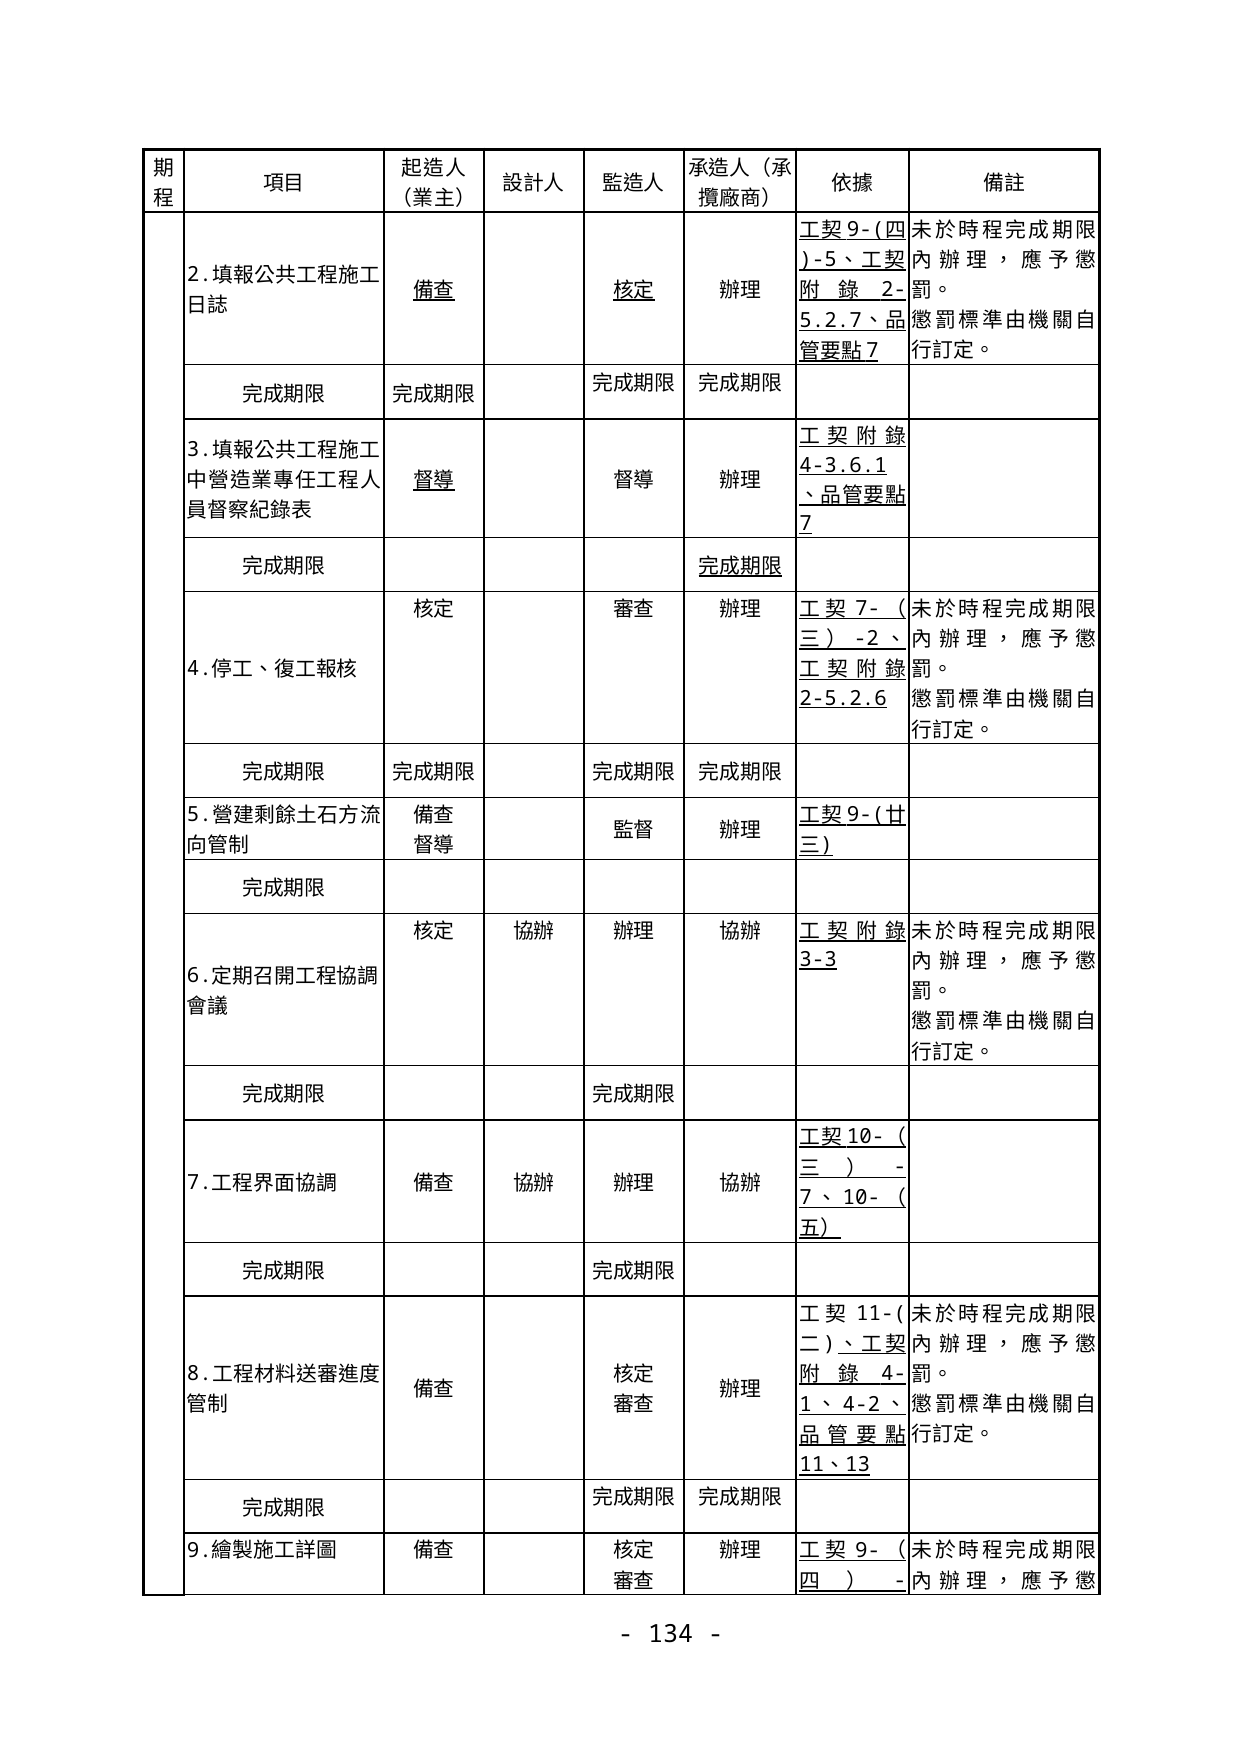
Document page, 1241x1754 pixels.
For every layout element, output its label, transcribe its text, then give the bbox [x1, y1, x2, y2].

table_header 設計人 [485, 151, 583, 211]
table_header 期程 [145, 151, 183, 211]
table_cell [485, 420, 583, 537]
table_cell [910, 1243, 1098, 1295]
table_cell 工契9-(四)-5、工契附錄2-5.2.7、品管要點7 [797, 213, 908, 364]
table_cell 未於時程完成期限內辦理，應予懲 [910, 1534, 1098, 1594]
table_cell [485, 365, 583, 418]
table_cell [485, 592, 583, 743]
table_cell 督導 [385, 420, 483, 537]
table_cell 督導 [585, 420, 683, 537]
table_cell 核定 審查 [585, 1297, 683, 1478]
table_header 備註 [910, 151, 1098, 211]
table_cell [485, 538, 583, 591]
table_cell 辦理 [685, 1297, 795, 1478]
table_cell 完成期限 [385, 744, 483, 797]
table_cell 工契附錄4-3.6.1、品管要點7 [797, 420, 908, 537]
table_cell 核定 審查 [585, 1534, 683, 1594]
table_cell [910, 538, 1098, 591]
table_cell 完成期限 [185, 744, 383, 797]
table_cell 監督 [585, 798, 683, 859]
table_cell 完成期限 [585, 1243, 683, 1295]
table_cell 8.工程材料送審進度管制 [185, 1297, 383, 1478]
table_cell 完成期限 [185, 1243, 383, 1295]
table_cell 完成期限 [685, 1480, 795, 1532]
table_cell 未於時程完成期限內辦理，應予懲罰。 懲罰標準由機關自行訂定。 [910, 592, 1098, 743]
table_cell [910, 1121, 1098, 1242]
table_cell 辦理 [685, 213, 795, 364]
table_cell 辦理 [585, 1121, 683, 1242]
table_cell 完成期限 [185, 538, 383, 591]
table_cell 工契9-(廿三) [797, 798, 908, 859]
table_cell [797, 365, 908, 418]
table_cell 協辦 [685, 914, 795, 1065]
table_cell 完成期限 [385, 365, 483, 418]
table_cell 未於時程完成期限內辦理，應予懲罰。 懲罰標準由機關自行訂定。 [910, 213, 1098, 364]
table_header 依據 [797, 151, 908, 211]
table_cell 核定 [385, 914, 483, 1065]
table_cell [910, 744, 1098, 797]
table_cell 辦理 [685, 420, 795, 537]
table_cell [385, 860, 483, 913]
table_cell 工契9-（四）- [797, 1534, 908, 1594]
table_cell [485, 1297, 583, 1478]
table_cell [910, 798, 1098, 859]
table_cell 完成期限 [585, 1066, 683, 1119]
table_cell 2.填報公共工程施工日誌 [185, 213, 383, 364]
table_cell [910, 1480, 1098, 1532]
table_cell 4.停工、復工報核 [185, 592, 383, 743]
table_cell [685, 860, 795, 913]
table_cell [910, 860, 1098, 913]
table_cell [485, 798, 583, 859]
table_cell 工契7-（三）-2、工契附錄2-5.2.6 [797, 592, 908, 743]
table_cell 備查 [385, 1534, 483, 1594]
table_cell 完成期限 [685, 744, 795, 797]
table_cell 未於時程完成期限內辦理，應予懲罰。 懲罰標準由機關自行訂定。 [910, 1297, 1098, 1478]
table_cell [585, 538, 683, 591]
table_header 承造人（承攬廠商） [685, 151, 795, 211]
table_cell [385, 1480, 483, 1532]
table_cell [485, 1480, 583, 1532]
table_cell 核定 [585, 213, 683, 364]
table_cell 6.定期召開工程協調 會議 [185, 914, 383, 1065]
table_cell 完成期限 [585, 365, 683, 418]
table_cell 未於時程完成期限內辦理，應予懲罰。 懲罰標準由機關自行訂定。 [910, 914, 1098, 1065]
table_cell 審查 [585, 592, 683, 743]
table_cell 備查 [385, 1121, 483, 1242]
table_cell [797, 1066, 908, 1119]
table_cell 完成期限 [185, 365, 383, 418]
table_cell 備查 [385, 1297, 483, 1478]
table_header 項目 [185, 151, 383, 211]
table_cell 5.營建剩餘土石方流向管制 [185, 798, 383, 859]
table_cell 協辦 [485, 1121, 583, 1242]
table_cell [485, 744, 583, 797]
table_cell [910, 365, 1098, 418]
table_cell 完成期限 [685, 365, 795, 418]
table_cell 辦理 [685, 1534, 795, 1594]
table_cell 協辦 [685, 1121, 795, 1242]
table_cell [385, 538, 483, 591]
table_cell [485, 860, 583, 913]
table_cell 工契11-(二)、工契附錄4-1、4-2、品管要點11、13 [797, 1297, 908, 1478]
table_header 監造人 [585, 151, 683, 211]
table_cell [910, 420, 1098, 537]
table_cell 完成期限 [585, 744, 683, 797]
table_cell [385, 1243, 483, 1295]
table_cell [685, 1243, 795, 1295]
table_cell [485, 213, 583, 364]
table_cell 協辦 [485, 914, 583, 1065]
table_cell 完成期限 [685, 538, 795, 591]
table_cell 9.繪製施工詳圖 [185, 1534, 383, 1594]
table_cell 工契10-（三）-7、10-（五） [797, 1121, 908, 1242]
table_cell 完成期限 [185, 860, 383, 913]
table_cell 核定 [385, 592, 483, 743]
table_cell [145, 213, 183, 1594]
table_header 起造人 （業主） [385, 151, 483, 211]
table_cell [685, 1066, 795, 1119]
table_cell [585, 860, 683, 913]
table_cell [797, 1243, 908, 1295]
table_cell [385, 1066, 483, 1119]
table_cell [797, 538, 908, 591]
table_cell 辦理 [685, 592, 795, 743]
table_cell [485, 1243, 583, 1295]
table_cell 備查 [385, 213, 483, 364]
table_cell [797, 744, 908, 797]
table_cell 7.工程界面協調 [185, 1121, 383, 1242]
table_cell [485, 1066, 583, 1119]
table_cell [797, 860, 908, 913]
table_cell 3.填報公共工程施工中營造業專任工程人員督察紀錄表 [185, 420, 383, 537]
table_cell 完成期限 [185, 1480, 383, 1532]
table_cell [485, 1534, 583, 1594]
table_cell 工契附錄3-3 [797, 914, 908, 1065]
table_cell 備查 督導 [385, 798, 483, 859]
table_cell 完成期限 [585, 1480, 683, 1532]
table_cell [797, 1480, 908, 1532]
table_cell 完成期限 [185, 1066, 383, 1119]
table_cell 辦理 [585, 914, 683, 1065]
table_cell [910, 1066, 1098, 1119]
table_cell 辦理 [685, 798, 795, 859]
